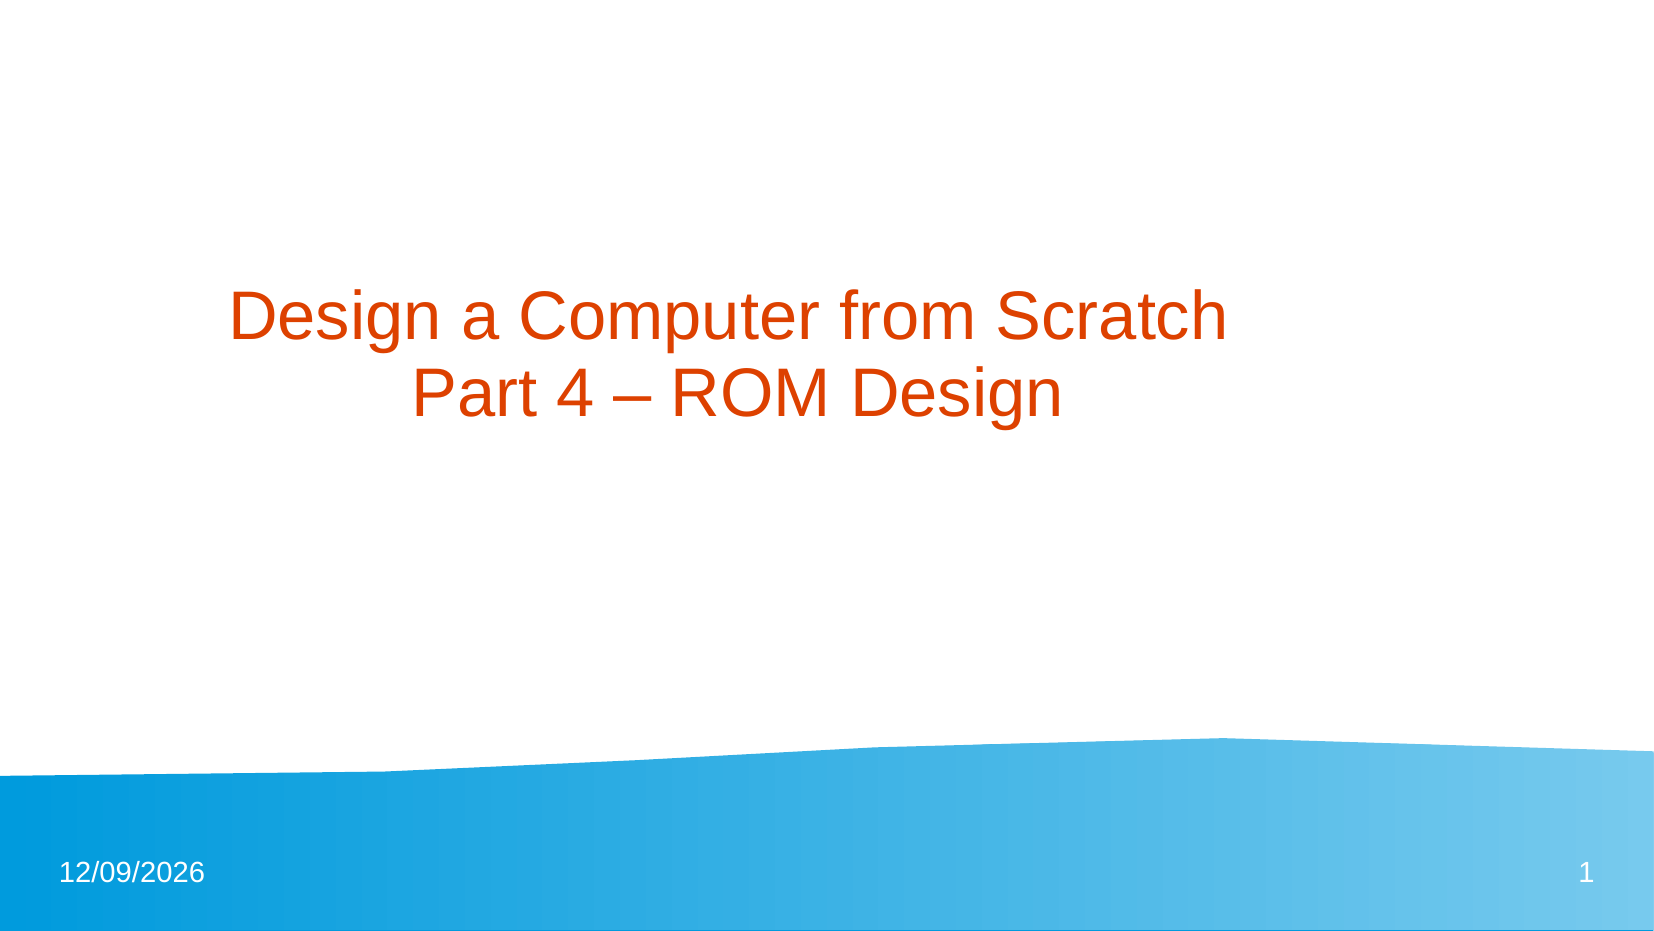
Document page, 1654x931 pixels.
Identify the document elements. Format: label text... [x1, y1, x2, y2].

title Design a Computer from Scratch Part 4 – ROM Design [0, 265, 1477, 443]
